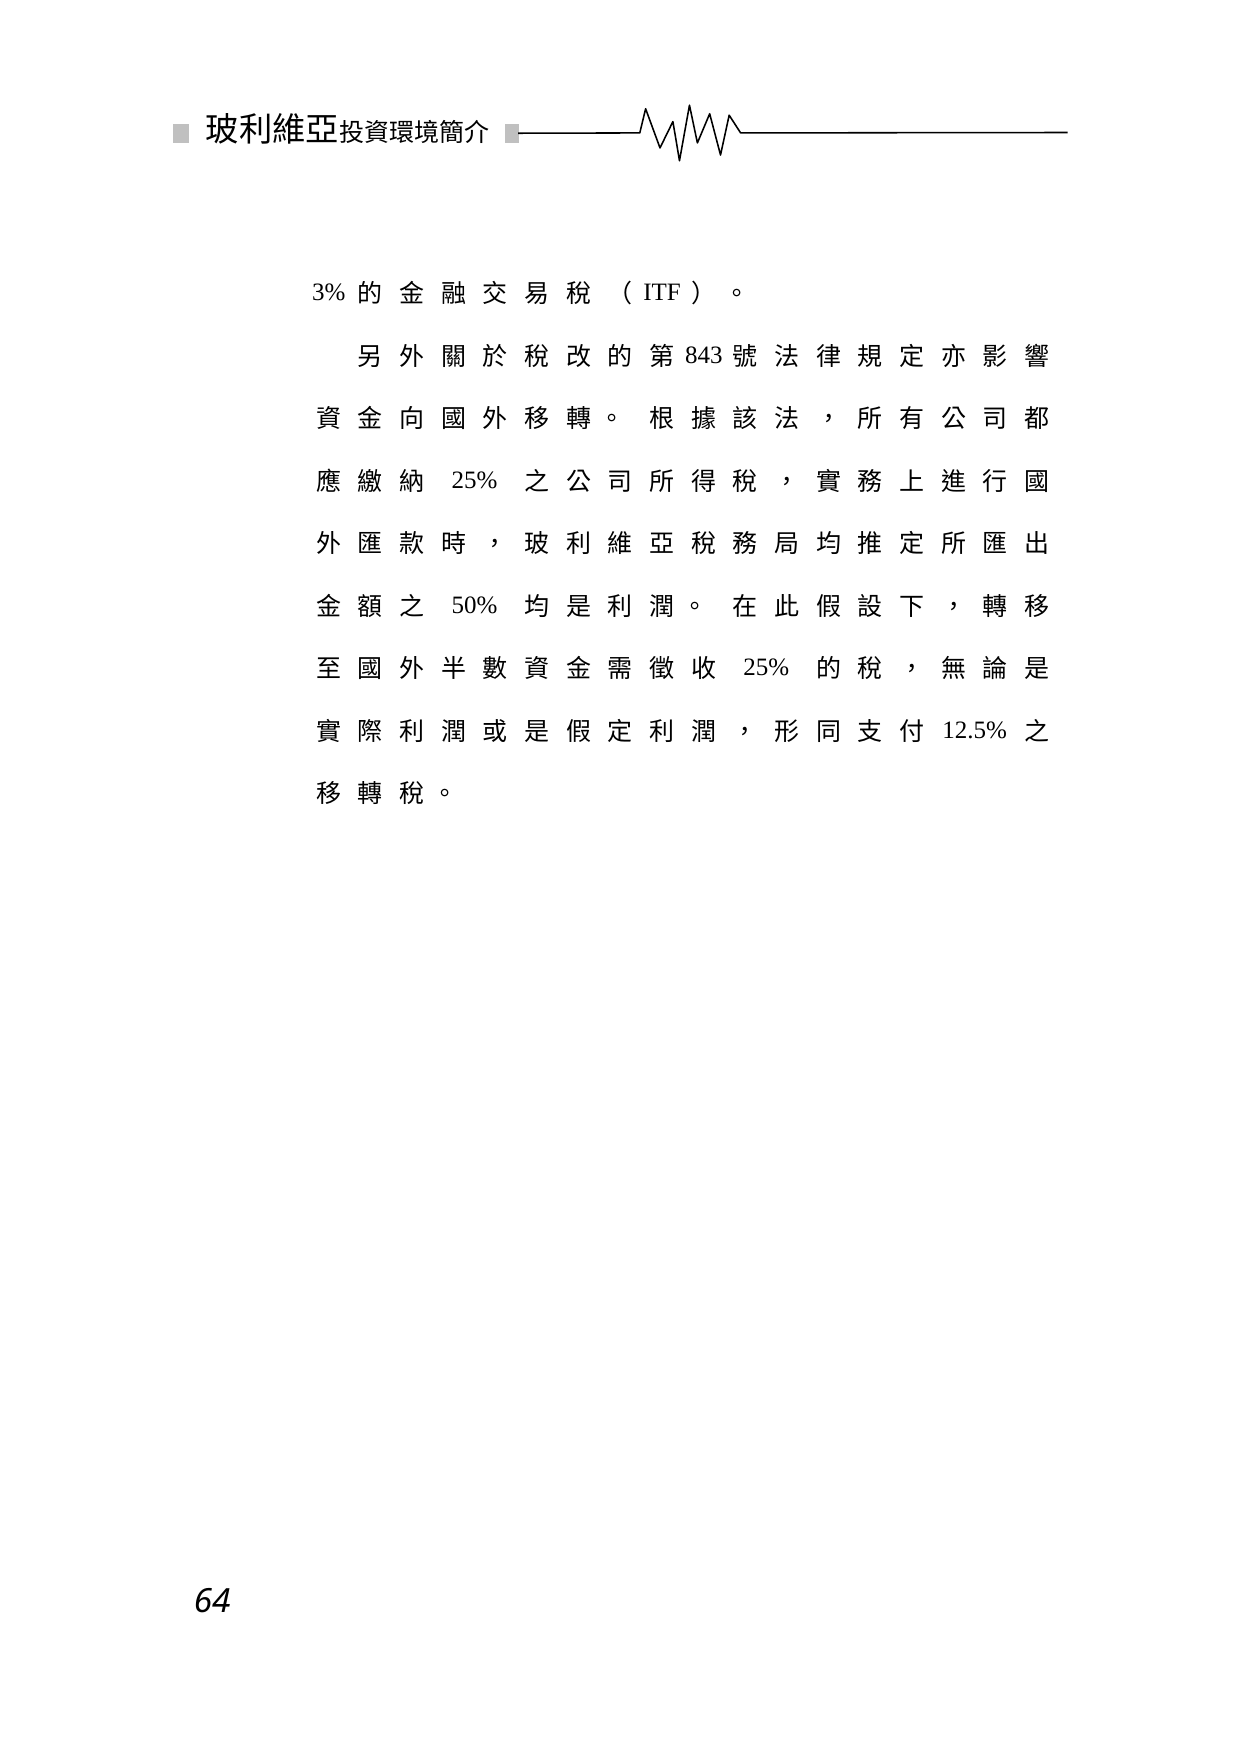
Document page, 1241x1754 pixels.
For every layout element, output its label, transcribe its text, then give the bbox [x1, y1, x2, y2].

text 3%的金融交易稅（ITF）。 [281, 250, 1058, 313]
text 另外關於稅改的第843號法律規定亦影響資金向國外移轉。根據該法，所有公司都應繳納25%之公司所得稅，實務上進行國外匯款時，玻利維亞稅務局均推定所匯出金額之50%均是利潤。在此假設下，轉移至國外半數資金需徵收25%的稅，無論是實際利潤或是假定利潤，形同支付12.5%之移轉稅。 [281, 313, 1058, 813]
